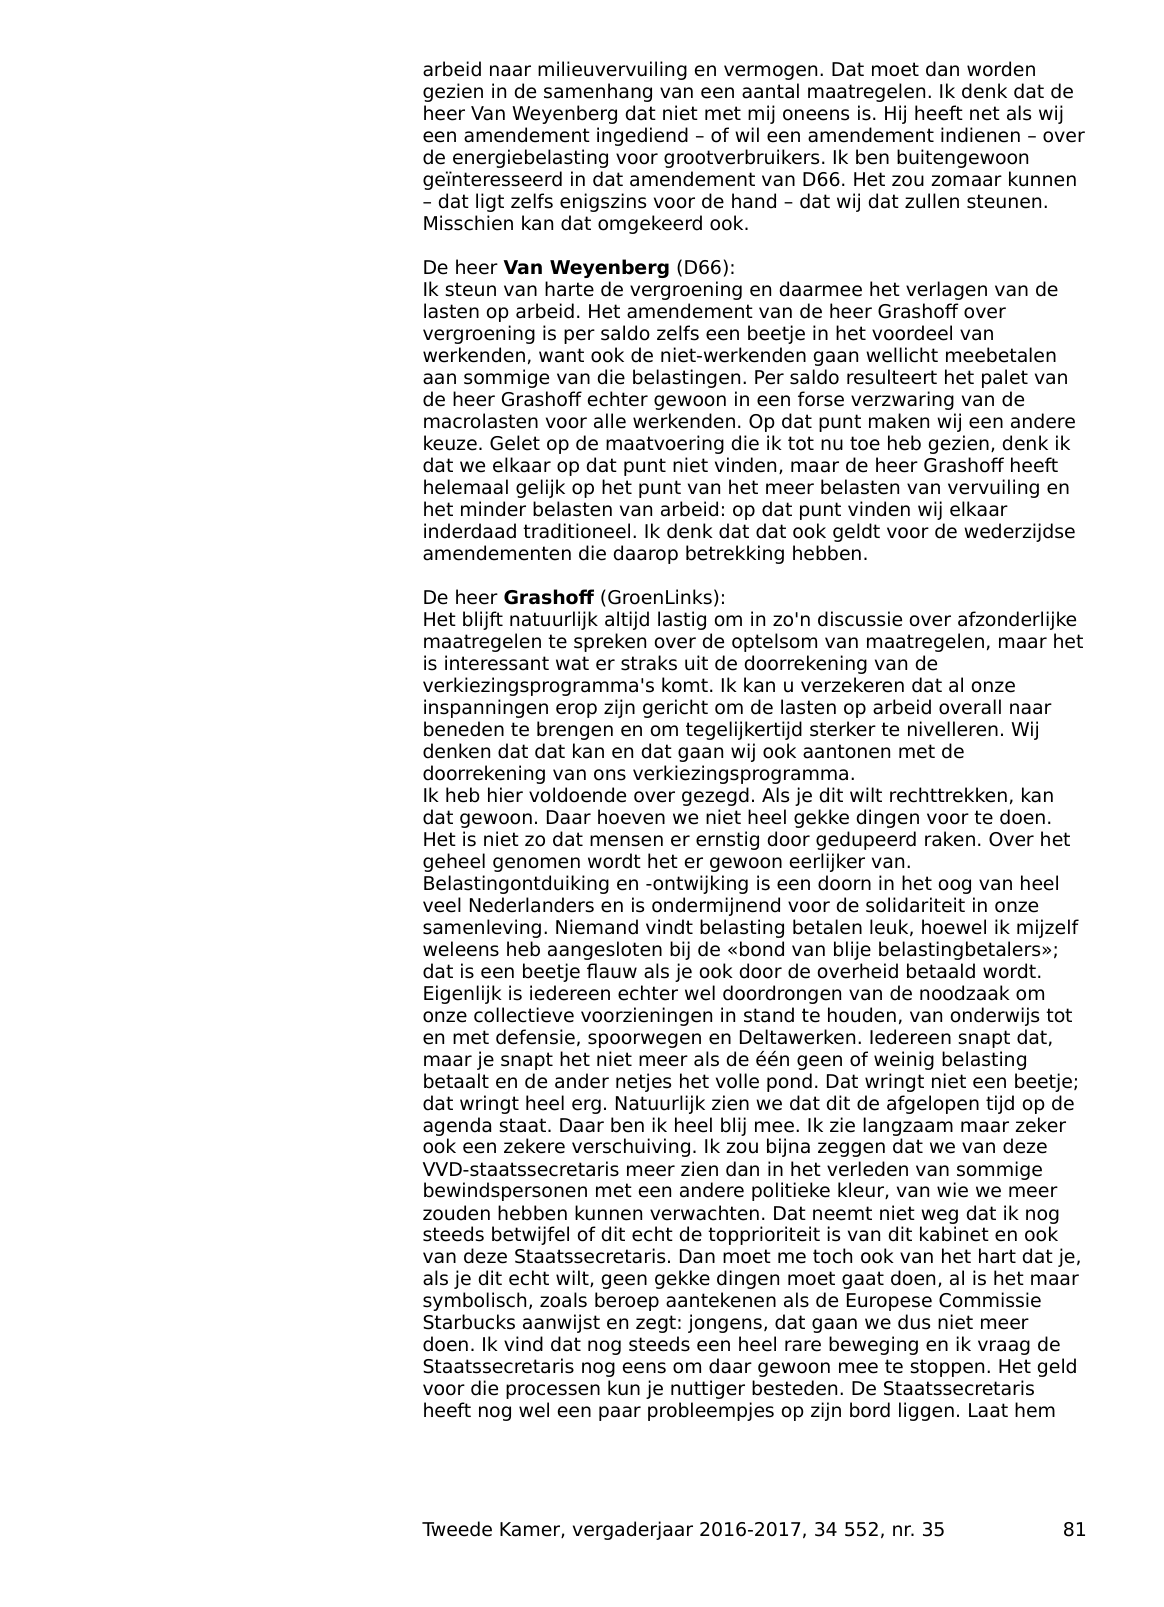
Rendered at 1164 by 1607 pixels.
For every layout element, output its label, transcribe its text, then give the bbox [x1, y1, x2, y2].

text De heer Van Weyenberg (D66): [422, 257, 1087, 279]
text Belastingontduiking en -ontwijking is een doorn in het oog van heel veel Nederlanders en is ondermijnend voor de solidariteit in onze samenleving. Niemand vindt belasting betalen leuk, hoewel ik mijzelf weleens heb aangesloten bij de «bond van blije belastingbetalers»; dat is een beetje flauw als je ook door de overheid betaald wordt. Eigenlijk is iedereen echter wel doordrongen van de noodzaak om onze collectieve voorzieningen in stand te houden, van onderwijs tot en met defensie, spoorwegen en Deltawerken. Iedereen snapt dat, maar je snapt het niet meer als de één geen of weinig belasting betaalt en de ander netjes het volle pond. Dat wringt niet een beetje; dat wringt heel erg. Natuurlijk zien we dat dit de afgelopen tijd op de agenda staat. Daar ben ik heel blij mee. Ik zie langzaam maar zeker ook een zekere verschuiving. Ik zou bijna zeggen dat we van deze VVD-staatssecretaris meer zien dan in het verleden van sommige bewindspersonen met een andere politieke kleur, van wie we meer zouden hebben kunnen verwachten. Dat neemt niet weg dat ik nog steeds betwijfel of dit echt de topprioriteit is van dit kabinet en ook van deze Staatssecretaris. Dan moet me toch ook van het hart dat je, als je dit echt wilt, geen gekke dingen moet gaat doen, al is het maar symbolisch, zoals beroep aantekenen als de Europese Commissie Starbucks aanwijst en zegt: jongens, dat gaan we dus niet meer doen. Ik vind dat nog steeds een heel rare beweging en ik vraag de Staatssecretaris nog eens om daar gewoon mee te stoppen. Het geld voor die processen kun je nuttiger besteden. De Staatssecretaris heeft nog wel een paar probleempjes op zijn bord liggen. Laat hem [422, 873, 1087, 1422]
text arbeid naar milieuvervuiling en vermogen. Dat moet dan worden gezien in de samenhang van een aantal maatregelen. Ik denk dat de heer Van Weyenberg dat niet met mij oneens is. Hij heeft net als wij een amendement ingediend – of wil een amendement indienen – over de energiebelasting voor grootverbruikers. Ik ben buitengewoon geïnteresseerd in dat amendement van D66. Het zou zomaar kunnen – dat ligt zelfs enigszins voor de hand – dat wij dat zullen steunen. Misschien kan dat omgekeerd ook. [422, 59, 1087, 235]
text De heer Grashoff (GroenLinks): [422, 587, 1087, 609]
text Ik heb hier voldoende over gezegd. Als je dit wilt rechttrekken, kan dat gewoon. Daar hoeven we niet heel gekke dingen voor te doen. Het is niet zo dat mensen er ernstig door gedupeerd raken. Over het geheel genomen wordt het er gewoon eerlijker van. [422, 785, 1087, 873]
text Het blijft natuurlijk altijd lastig om in zo'n discussie over afzonderlijke maatregelen te spreken over de optelsom van maatregelen, maar het is interessant wat er straks uit de doorrekening van de verkiezingsprogramma's komt. Ik kan u verzekeren dat al onze inspanningen erop zijn gericht om de lasten op arbeid overall naar beneden te brengen en om tegelijkertijd sterker te nivelleren. Wij denken dat dat kan en dat gaan wij ook aantonen met de doorrekening van ons verkiezingsprogramma. [422, 609, 1087, 785]
text Ik steun van harte de vergroening en daarmee het verlagen van de lasten op arbeid. Het amendement van de heer Grashoff over vergroening is per saldo zelfs een beetje in het voordeel van werkenden, want ook de niet-werkenden gaan wellicht meebetalen aan sommige van die belastingen. Per saldo resulteert het palet van de heer Grashoff echter gewoon in een forse verzwaring van de macrolasten voor alle werkenden. Op dat punt maken wij een andere keuze. Gelet op de maatvoering die ik tot nu toe heb gezien, denk ik dat we elkaar op dat punt niet vinden, maar de heer Grashoff heeft helemaal gelijk op het punt van het meer belasten van vervuiling en het minder belasten van arbeid: op dat punt vinden wij elkaar inderdaad traditioneel. Ik denk dat dat ook geldt voor de wederzijdse amendementen die daarop betrekking hebben. [422, 279, 1087, 565]
